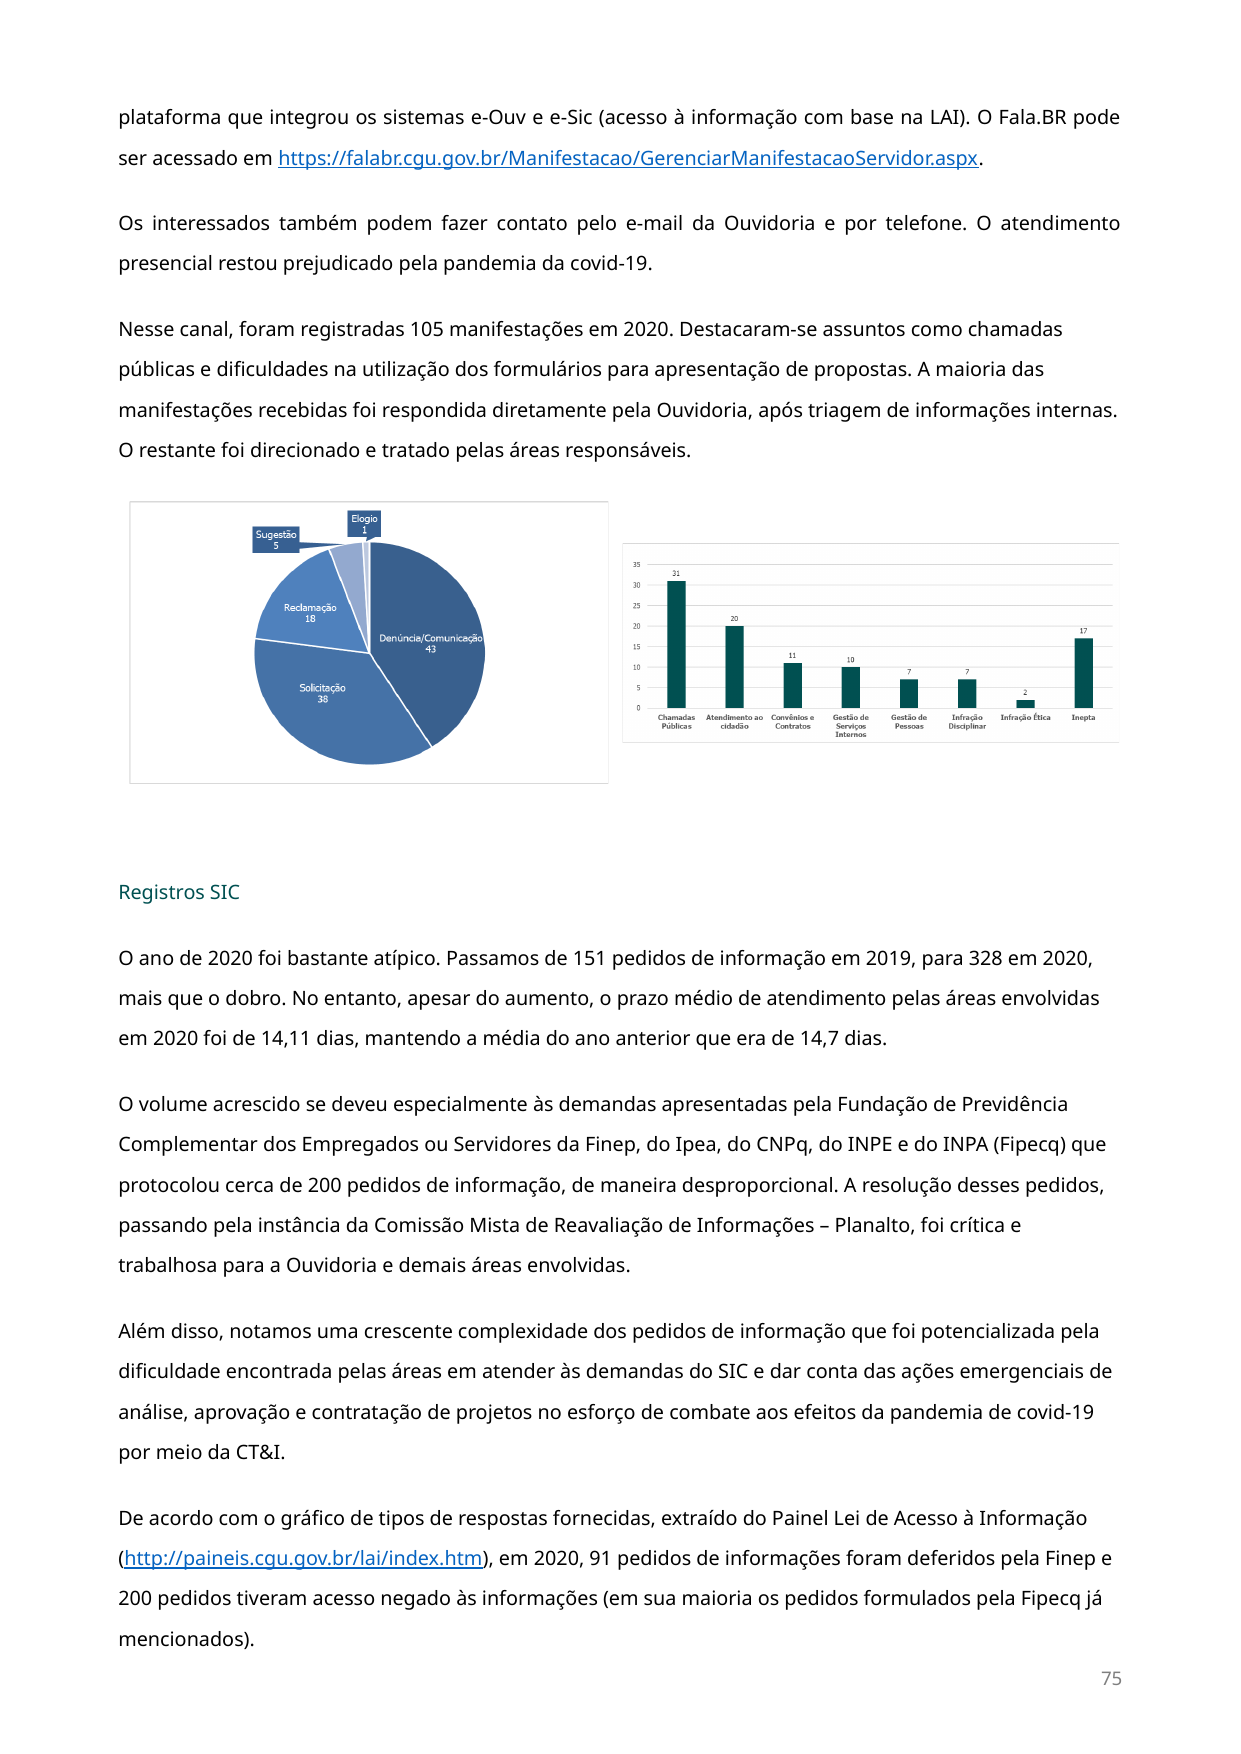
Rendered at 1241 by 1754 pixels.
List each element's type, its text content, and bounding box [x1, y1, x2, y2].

text Registros SIC [118, 878, 1122, 905]
text Além disso, notamos uma crescente complexidade dos pedidos de informação que foi potencializada pela dificuldade encontrada pelas áreas em atender às demandas do SIC e dar conta das ações emergenciais de análise, aprovação e contratação de projetos no esforço de combate aos efeitos da pandemia de covid-19 por meio da CT&I. [118, 1317, 1122, 1465]
text plataforma que integrou os sistemas e-Ouv e e-Sic (acesso à informação com base na LAI). O Fala.BR pode ser acessado em https://falabr.cgu.gov.br/Manifestacao/GerenciarManifestacaoServidor.aspx. [118, 103, 1122, 171]
text De acordo com o gráfico de tipos de respostas fornecidas, extraído do Painel Lei de Acesso à Informação (http://paineis.cgu.gov.br/lai/index.htm), em 2020, 91 pedidos de informações foram deferidos pela Finep e 200 pedidos tiveram acesso negado às informações (em sua maioria os pedidos formulados pela Fipecq já mencionados). [118, 1504, 1122, 1652]
text Nesse canal, foram registradas 105 manifestações em 2020. Destacaram-se assuntos como chamadas públicas e dificuldades na utilização dos formulários para apresentação de propostas. A maioria das manifestações recebidas foi respondida diretamente pela Ouvidoria, após triagem de informações internas. O restante foi direcionado e tratado pelas áreas responsáveis. [118, 315, 1122, 463]
text O volume acrescido se deveu especialmente às demandas apresentadas pela Fundação de Previdência Complementar dos Empregados ou Servidores da Finep, do Ipea, do CNPq, do INPE e do INPA (Fipecq) que protocolou cerca de 200 pedidos de informação, de maneira desproporcional. A resolução desses pedidos, passando pela instância da Comissão Mista de Reavaliação de Informações – Planalto, foi crítica e trabalhosa para a Ouvidoria e demais áreas envolvidas. [118, 1090, 1122, 1279]
text O ano de 2020 foi bastante atípico. Passamos de 151 pedidos de informação em 2019, para 328 em 2020, mais que o dobro. No entanto, apesar do aumento, o prazo médio de atendimento pelas áreas envolvidas em 2020 foi de 14,11 dias, mantendo a média do ano anterior que era de 14,7 dias. [118, 944, 1122, 1052]
table_header [611, 489, 1122, 800]
table_header [118, 489, 611, 800]
text Os interessados também podem fazer contato pelo e-mail da Ouvidoria e por telefone. O atendimento presencial restou prejudicado pela pandemia da covid-19. [118, 209, 1122, 277]
